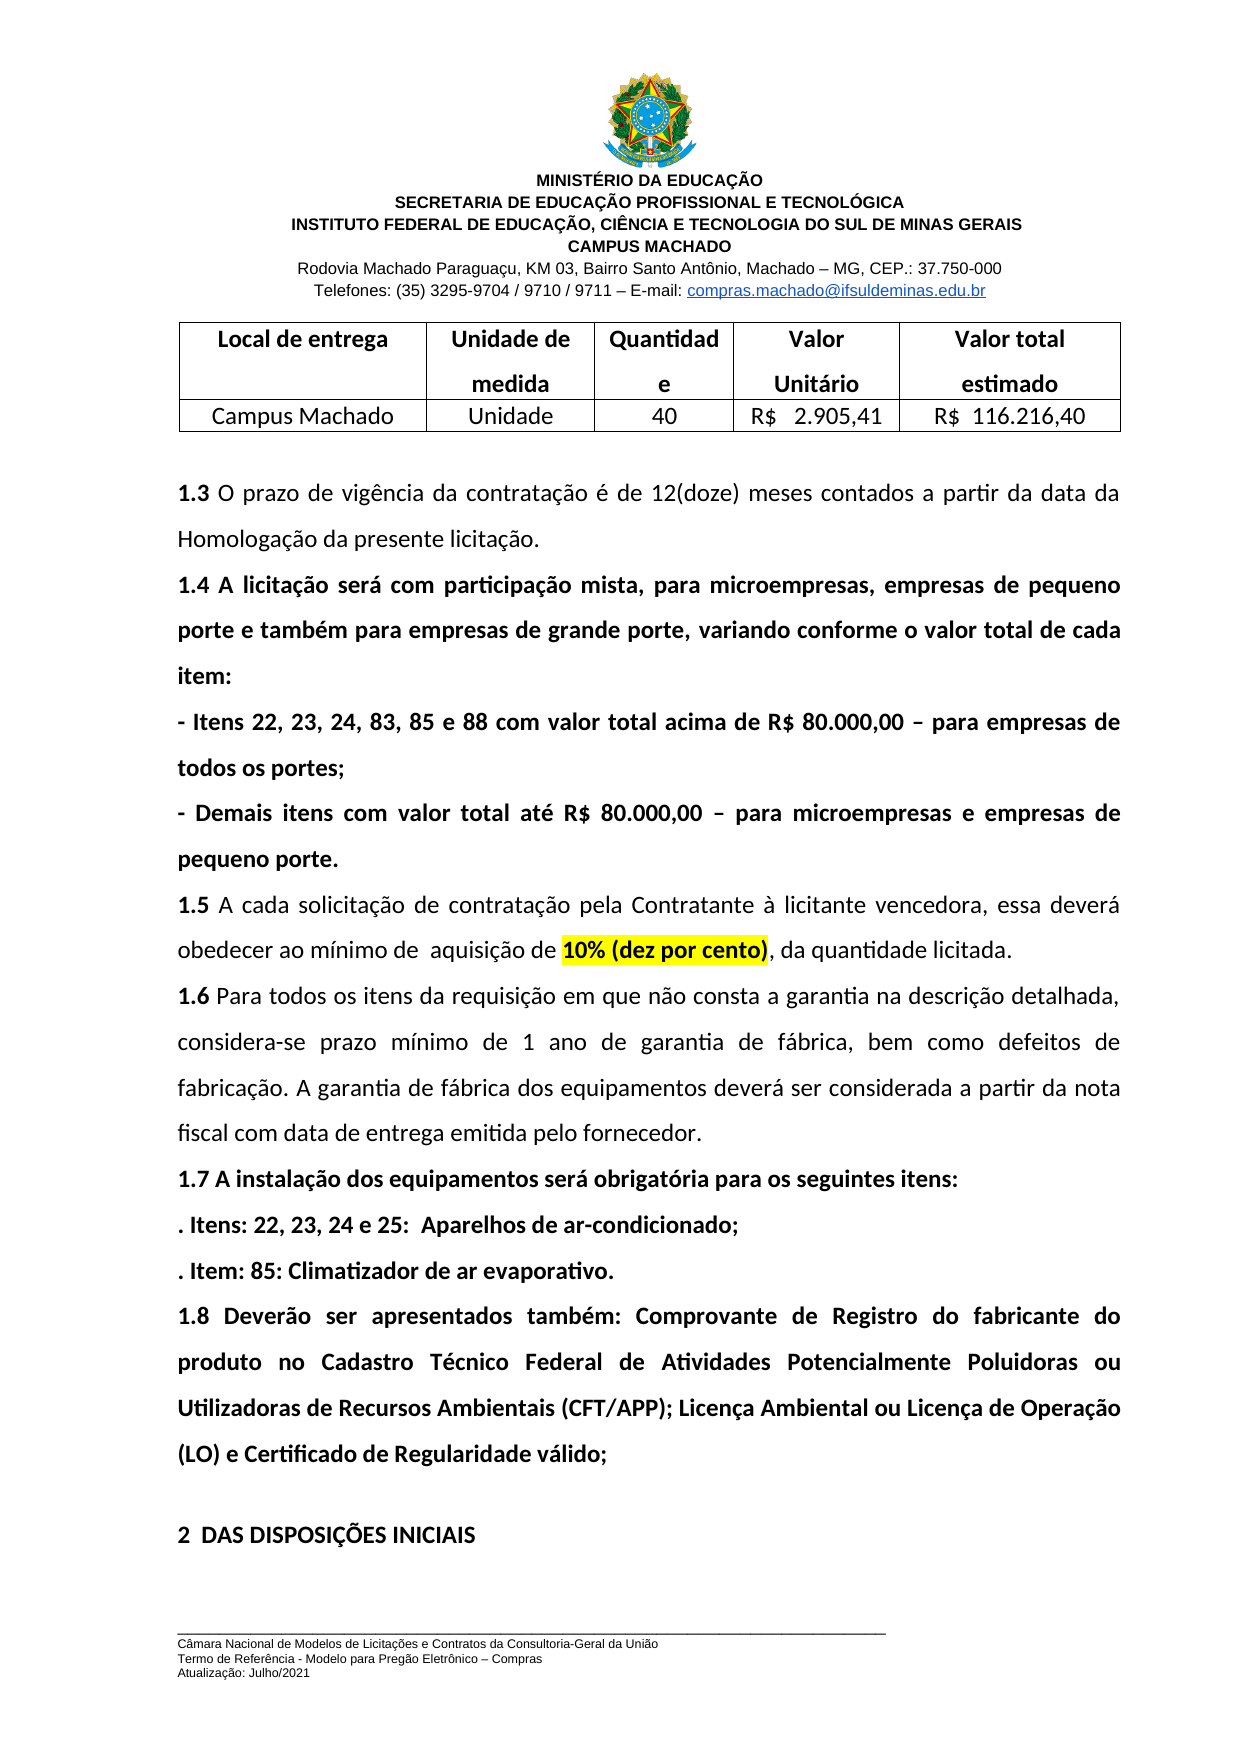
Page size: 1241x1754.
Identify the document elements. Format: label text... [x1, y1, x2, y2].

table_cell R$ 116.216,40 [900, 400, 1120, 431]
table_cell Local de entrega [180, 323, 426, 399]
text 1.7 A instalação dos equipamentos será obrigatória para os seguintes itens: [177, 1163, 1122, 1194]
picture [669, 149, 680, 155]
list - Itens 22, 23, 24, 83, 85 e 88 com valor total acima de R$ 80.000,00 – para empresas de todos os portes; [177, 706, 1122, 782]
text . Itens: 22, 23, 24 e 25: Aparelhos de ar-condicionado; [177, 1209, 1122, 1239]
table_cell 40 [595, 400, 733, 431]
text 1.5 A cada solicitação de contratação pela Contratante à licitante vencedora, essa deverá obedecer ao mínimo de aquisição de 10% (dez por cento), da quantidade licitada. [177, 889, 1122, 965]
text 2 DAS DISPOSIÇÕES INICIAIS [177, 1519, 1122, 1550]
text . Item: 85: Climatizador de ar evaporativo. [177, 1255, 1122, 1285]
text 1.3 O prazo de vigência da contratação é de 12(doze) meses contados a partir da data da Homologação da presente licitação. [177, 477, 1122, 554]
text 1.8 Deverão ser apresentados também: Comprovante de Registro do fabricante do produto no Cadastro Técnico Federal de Atividades Potencialmente Poluidoras ou Utilizadoras de Recursos Ambientais (CFT/APP); Licença Ambiental ou Licença de Operação (LO) e Certificado de Regularidade válido; [177, 1301, 1122, 1468]
table_cell Quantidade [595, 323, 733, 399]
list - Demais itens com valor total até R$ 80.000,00 – para microempresas e empresas de pequeno porte. [177, 797, 1122, 874]
picture [603, 73, 697, 168]
picture [643, 163, 658, 168]
table_cell Valor total estimado [900, 323, 1120, 399]
table_cell Campus Machado [180, 400, 426, 431]
list 1.4 A licitação será com participação mista, para microempresas, empresas de pequeno porte e também para empresas de grande porte, variando conforme o valor total de cada item: [177, 569, 1122, 691]
table_cell Valor Unitário [734, 323, 899, 399]
text 1.6 Para todos os itens da requisição em que não consta a garantia na descrição detalhada, considera-se prazo mínimo de 1 ano de garantia de fábrica, bem como defeitos de fabricação. A garantia de fábrica dos equipamentos deverá ser considerada a partir da nota fiscal com data de entrega emitida pelo fornecedor. [177, 980, 1122, 1148]
table_cell Unidade [427, 400, 594, 431]
table_cell R$ 2.905,41 [734, 400, 899, 431]
table_cell Unidade de medida [427, 323, 594, 399]
